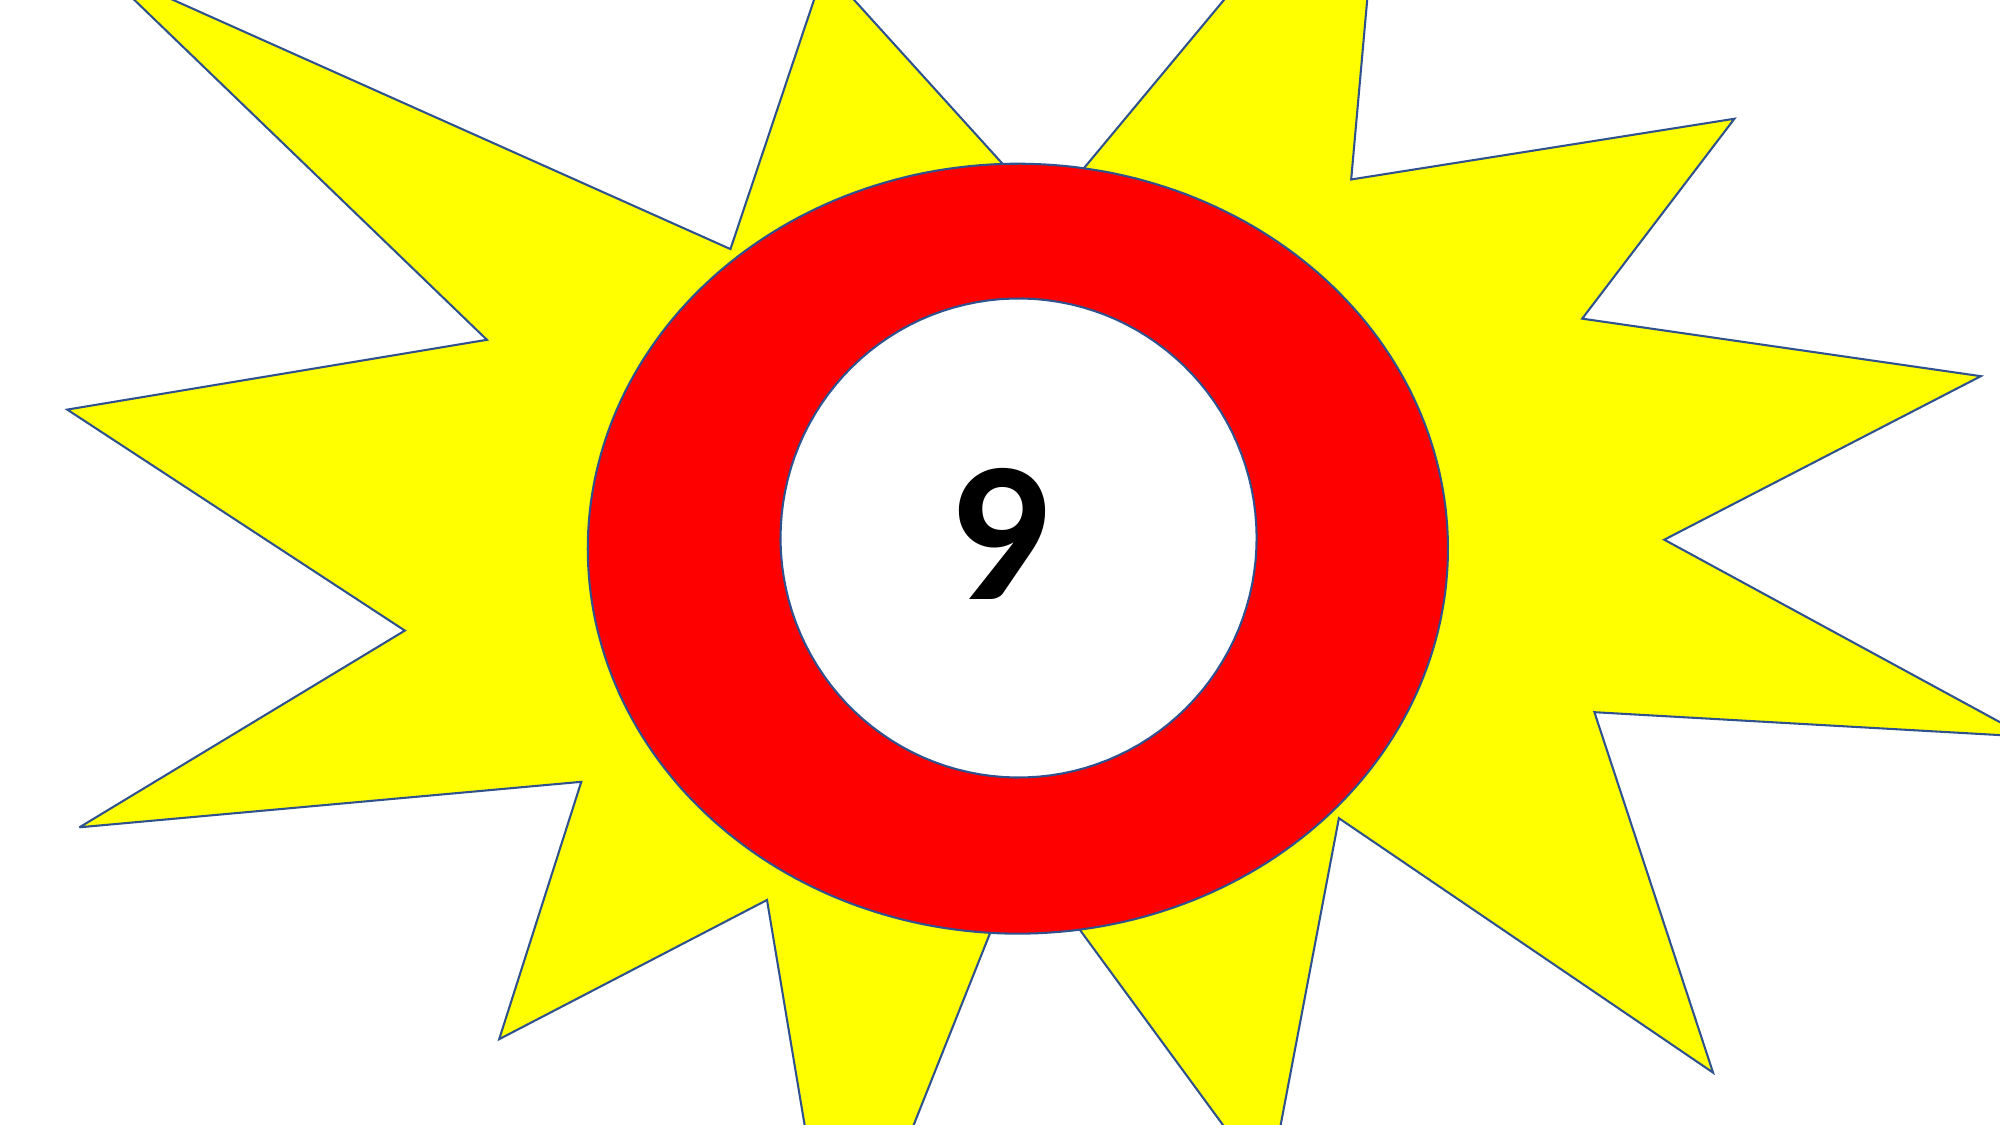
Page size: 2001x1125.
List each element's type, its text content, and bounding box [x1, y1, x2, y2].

text_box 9 [888, 391, 1206, 650]
text_box [67, 0, 2000, 1125]
